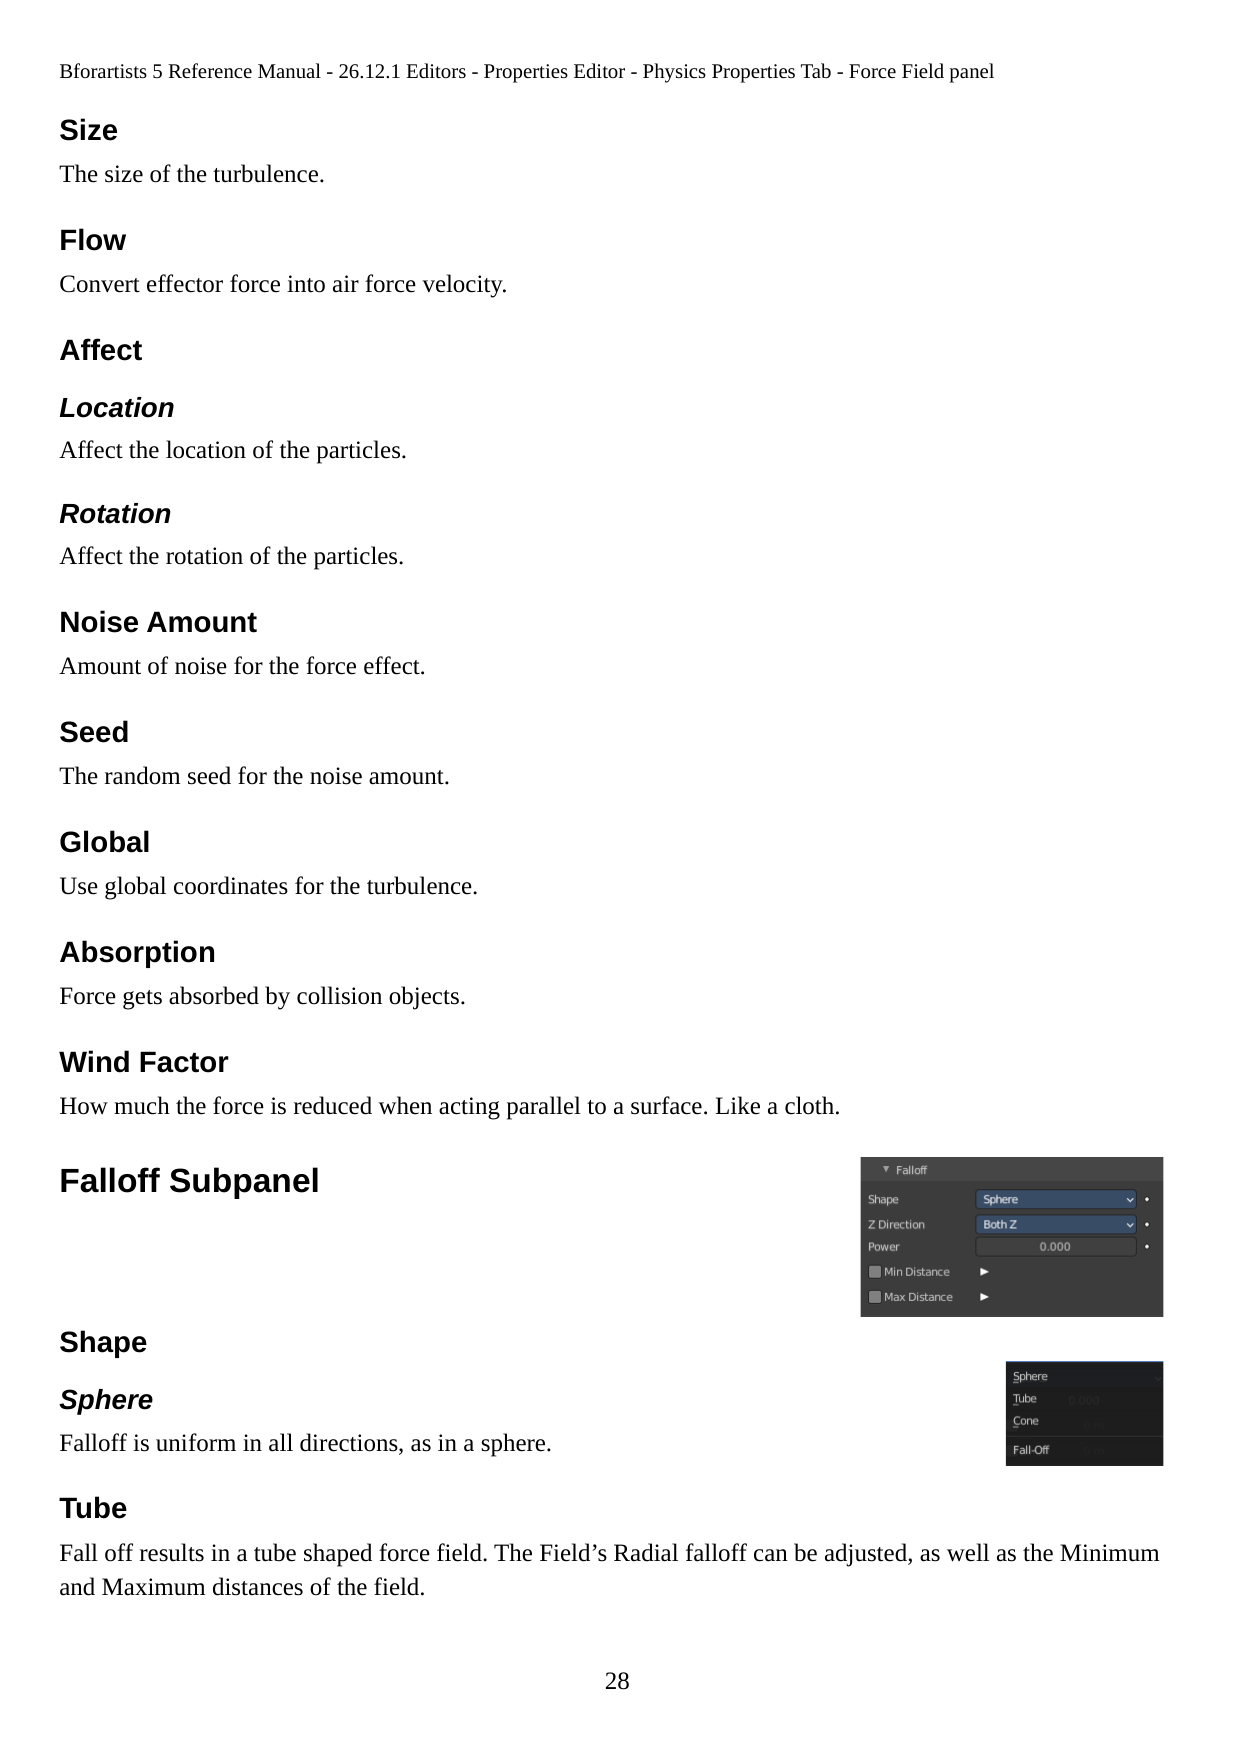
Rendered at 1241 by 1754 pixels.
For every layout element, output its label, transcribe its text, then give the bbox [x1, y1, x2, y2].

subtitle Affect [59, 332, 1181, 366]
subtitle Shape [59, 1325, 1181, 1358]
text Fall off results in a tube shaped force field. The Field’s Radial falloff can be adjusted, as well as the Minimum and Maximum distances of the field. [59, 1538, 1181, 1601]
subtitle Global [59, 825, 1181, 859]
text The random seed for the noise amount. [59, 761, 1181, 790]
subtitle Wind Factor [59, 1045, 1181, 1078]
subtitle Tube [59, 1491, 1181, 1525]
subtitle Seed [59, 715, 1181, 749]
text How much the force is reduced when acting parallel to a surface. Like a cloth. [59, 1091, 1181, 1120]
subtitle [1164, 1161, 1181, 1199]
subtitle Flow [59, 222, 1181, 256]
text The size of the turbulence. [59, 159, 1181, 188]
subtitle Rotation [59, 497, 1181, 529]
subtitle Location [59, 391, 1181, 423]
subtitle Noise Amount [59, 605, 1181, 639]
text Amount of noise for the force effect. [59, 651, 1181, 680]
subtitle [1164, 1383, 1181, 1415]
text Affect the rotation of the particles. [59, 541, 1181, 570]
text Force gets absorbed by collision objects. [59, 981, 1181, 1010]
picture [1005, 1361, 1164, 1466]
subtitle Falloff Subpanel [59, 1161, 860, 1199]
text Affect the location of the particles. [59, 436, 1181, 464]
picture [860, 1157, 1164, 1317]
text Use global coordinates for the turbulence. [59, 871, 1181, 900]
subtitle Size [59, 113, 1181, 146]
text Convert effector force into air force velocity. [59, 269, 1181, 297]
subtitle Absorption [59, 935, 1181, 968]
subtitle Sphere [59, 1383, 1005, 1415]
text Falloff is uniform in all directions, as in a sphere. [59, 1428, 1005, 1457]
